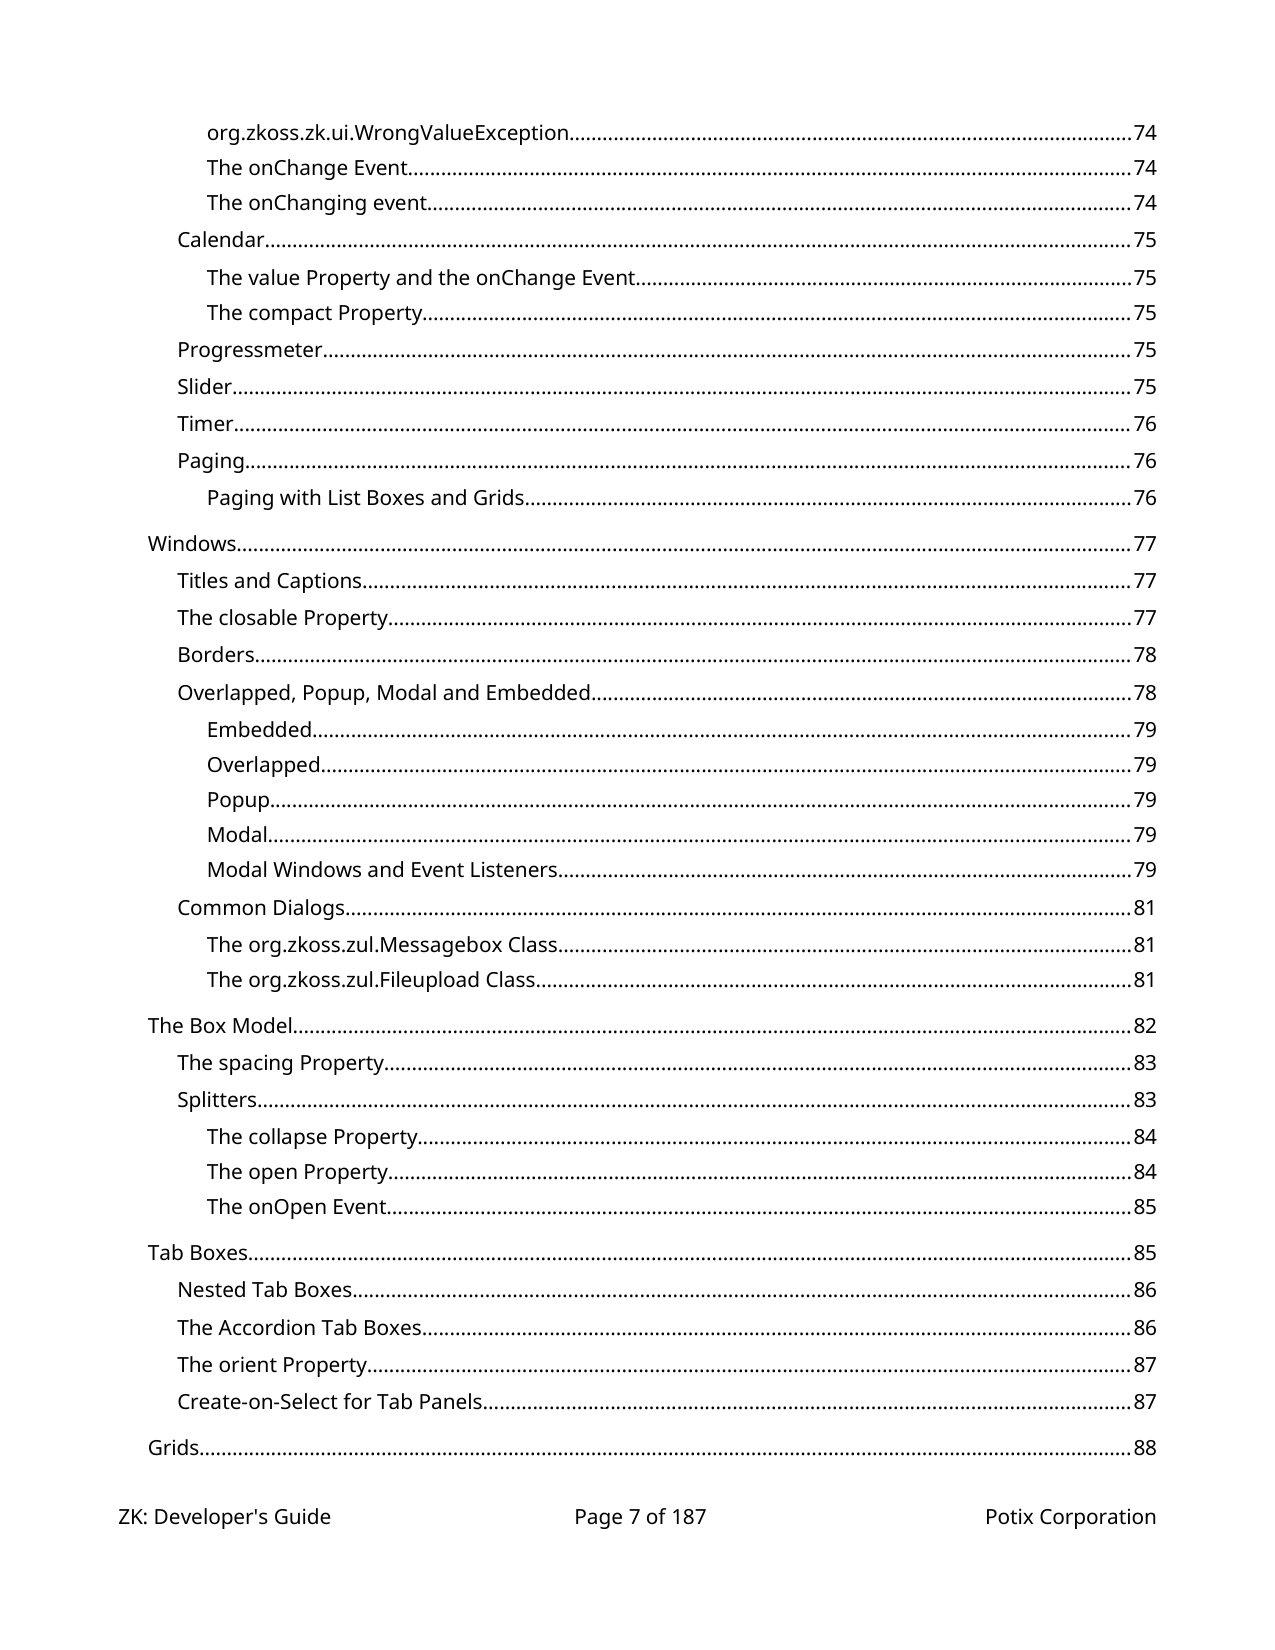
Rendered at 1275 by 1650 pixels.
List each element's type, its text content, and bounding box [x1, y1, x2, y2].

text Timer 76 [177, 409, 1157, 437]
text Common Dialogs 81 [177, 893, 1157, 921]
text Progressmeter 75 [177, 335, 1157, 363]
text Titles and Captions 77 [177, 566, 1157, 594]
text The orient Property 87 [177, 1350, 1157, 1378]
text Overlapped 79 [207, 750, 1157, 778]
text Overlapped, Popup, Modal and Embedded 78 [177, 678, 1157, 706]
text Modal Windows and Event Listeners 79 [207, 856, 1157, 884]
text The value Property and the onChange Event 75 [207, 263, 1157, 291]
text The spacing Property 83 [177, 1048, 1157, 1076]
text Tab Boxes 85 [148, 1238, 1157, 1267]
text Windows 77 [148, 529, 1157, 557]
text Borders 78 [177, 641, 1157, 669]
text Nested Tab Boxes 86 [177, 1276, 1157, 1304]
text The onOpen Event 85 [207, 1192, 1157, 1221]
text Paging with List Boxes and Grids 76 [207, 483, 1157, 512]
text The onChange Event 74 [207, 153, 1157, 182]
text The closable Property 77 [177, 603, 1157, 632]
text Grids 88 [148, 1433, 1157, 1461]
text The org.zkoss.zul.Fileupload Class 81 [207, 965, 1157, 993]
text The collapse Property 84 [207, 1122, 1157, 1150]
text The org.zkoss.zul.Messagebox Class 81 [207, 930, 1157, 958]
text The onChanging event 74 [207, 188, 1157, 217]
text Modal 79 [207, 820, 1157, 848]
text Calendar 75 [177, 226, 1157, 254]
text The open Property 84 [207, 1157, 1157, 1186]
text Splitters 83 [177, 1085, 1157, 1113]
text The Box Model 82 [148, 1011, 1157, 1039]
text Paging 76 [177, 446, 1157, 474]
text The compact Property 75 [207, 298, 1157, 326]
text Popup 79 [207, 785, 1157, 813]
text The Accordion Tab Boxes 86 [177, 1313, 1157, 1341]
text Slider 75 [177, 372, 1157, 400]
text Embedded 79 [207, 715, 1157, 743]
text Create-on-Select for Tab Panels 87 [177, 1387, 1157, 1415]
text org.zkoss.zk.ui.WrongValueException 74 [207, 118, 1157, 146]
